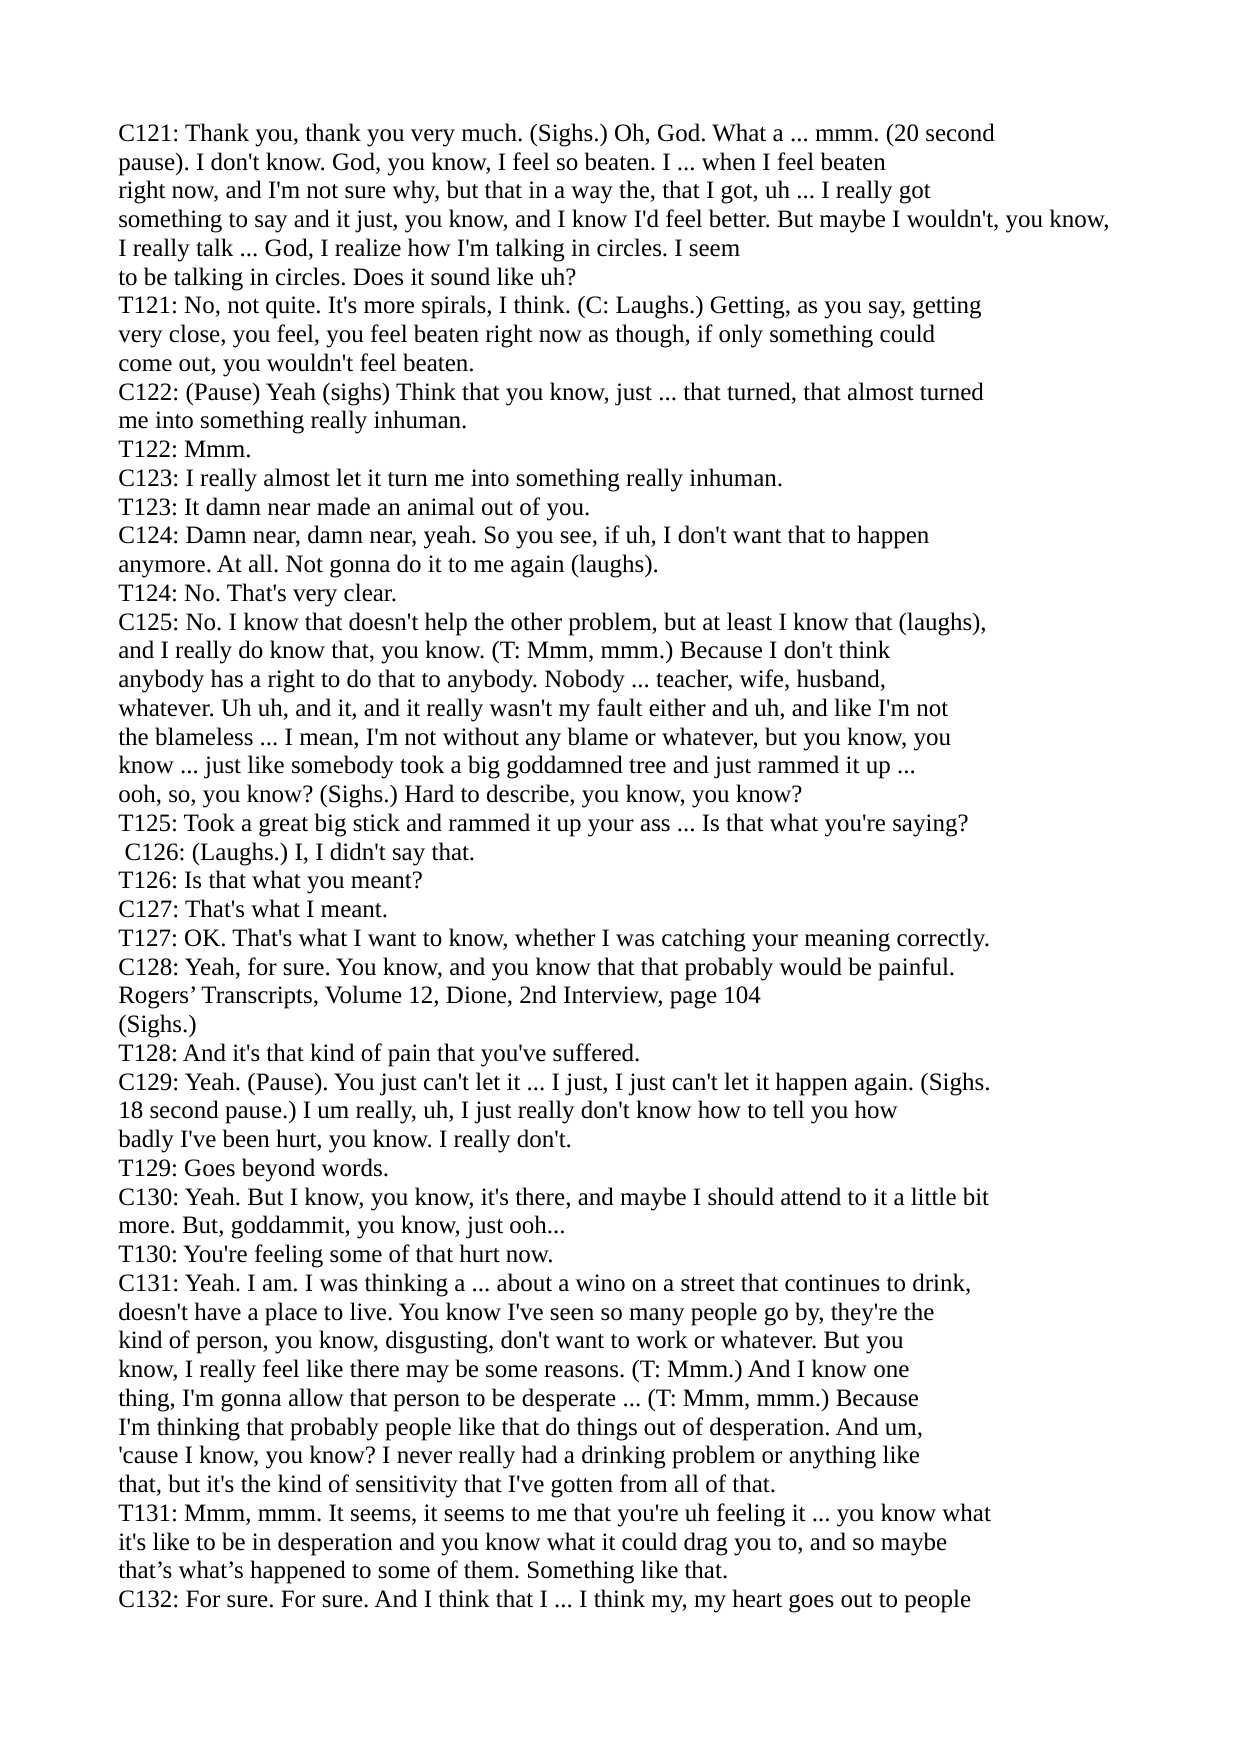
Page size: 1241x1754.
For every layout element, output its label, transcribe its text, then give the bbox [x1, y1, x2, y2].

text something to say and it just, you know, and I know I'd feel better. But maybe I wouldn't, you know, I really talk ... God, I realize how I'm talking in circles. I seem [118, 204, 1122, 262]
text T121: No, not quite. It's more spirals, I think. (C: Laughs.) Getting, as you say, getting [118, 291, 1122, 319]
text T131: Mmm, mmm. It seems, it seems to me that you're uh feeling it ... you know what [118, 1498, 1122, 1527]
text C121: Thank you, thank you very much. (Sighs.) Oh, God. What a ... mmm. (20 second [118, 118, 1122, 147]
text pause). I don't know. God, you know, I feel so beaten. I ... when I feel beaten [118, 147, 1122, 176]
text (Sighs.) [118, 1009, 1122, 1038]
text kind of person, you know, disgusting, don't want to work or whatever. But you [118, 1326, 1122, 1354]
text badly I've been hurt, you know. I really don't. [118, 1124, 1122, 1153]
text me into something really inhuman. [118, 406, 1122, 434]
text C124: Damn near, damn near, yeah. So you see, if uh, I don't want that to happen [118, 521, 1122, 549]
text T128: And it's that kind of pain that you've suffered. [118, 1038, 1122, 1067]
text I'm thinking that probably people like that do things out of desperation. And um, [118, 1412, 1122, 1441]
text 'cause I know, you know? I never really had a drinking problem or anything like [118, 1441, 1122, 1469]
text T126: Is that what you meant? [118, 866, 1122, 894]
text T123: It damn near made an animal out of you. [118, 492, 1122, 521]
text right now, and I'm not sure why, but that in a way the, that I got, uh ... I really got [118, 176, 1122, 204]
text know ... just like somebody took a big goddamned tree and just rammed it up ... [118, 751, 1122, 779]
text and I really do know that, you know. (T: Mmm, mmm.) Because I don't think [118, 636, 1122, 664]
text T124: No. That's very clear. [118, 578, 1122, 607]
text come out, you wouldn't feel beaten. [118, 348, 1122, 377]
text very close, you feel, you feel beaten right now as though, if only something could [118, 319, 1122, 348]
text thing, I'm gonna allow that person to be desperate ... (T: Mmm, mmm.) Because [118, 1383, 1122, 1412]
text know, I really feel like there may be some reasons. (T: Mmm.) And I know one [118, 1354, 1122, 1383]
text to be talking in circles. Does it sound like uh? [118, 262, 1122, 291]
text C123: I really almost let it turn me into something really inhuman. [118, 463, 1122, 492]
text that, but it's the kind of sensitivity that I've gotten from all of that. [118, 1469, 1122, 1498]
text anymore. At all. Not gonna do it to me again (laughs). [118, 549, 1122, 578]
text C126: (Laughs.) I, I didn't say that. [118, 837, 1122, 866]
text C122: (Pause) Yeah (sighs) Think that you know, just ... that turned, that almost turned [118, 377, 1122, 406]
text T130: You're feeling some of that hurt now. [118, 1239, 1122, 1268]
text C128: Yeah, for sure. You know, and you know that that probably would be painful. [118, 952, 1122, 981]
text T127: OK. That's what I want to know, whether I was catching your meaning correctly. [118, 923, 1122, 952]
text C132: For sure. For sure. And I think that I ... I think my, my heart goes out to people [118, 1584, 1122, 1613]
text C125: No. I know that doesn't help the other problem, but at least I know that (laughs), [118, 607, 1122, 636]
text C127: That's what I meant. [118, 894, 1122, 923]
text more. But, goddammit, you know, just ooh... [118, 1211, 1122, 1239]
text ooh, so, you know? (Sighs.) Hard to describe, you know, you know? [118, 779, 1122, 808]
text T122: Mmm. [118, 434, 1122, 463]
text doesn't have a place to live. You know I've seen so many people go by, they're the [118, 1297, 1122, 1326]
text Rogers’ Transcripts, Volume 12, Dione, 2nd Interview, page 104 [118, 981, 1122, 1009]
text T129: Goes beyond words. [118, 1153, 1122, 1182]
text that’s what’s happened to some of them. Something like that. [118, 1556, 1122, 1584]
text C129: Yeah. (Pause). You just can't let it ... I just, I just can't let it happen again. (Sighs. [118, 1067, 1122, 1096]
text C131: Yeah. I am. I was thinking a ... about a wino on a street that continues to drink, [118, 1268, 1122, 1297]
text whatever. Uh uh, and it, and it really wasn't my fault either and uh, and like I'm not [118, 693, 1122, 722]
text the blameless ... I mean, I'm not without any blame or whatever, but you know, you [118, 722, 1122, 751]
text 18 second pause.) I um really, uh, I just really don't know how to tell you how [118, 1096, 1122, 1124]
text it's like to be in desperation and you know what it could drag you to, and so maybe [118, 1527, 1122, 1556]
text T125: Took a great big stick and rammed it up your ass ... Is that what you're saying? [118, 808, 1122, 837]
text C130: Yeah. But I know, you know, it's there, and maybe I should attend to it a little bit [118, 1182, 1122, 1211]
text anybody has a right to do that to anybody. Nobody ... teacher, wife, husband, [118, 664, 1122, 693]
